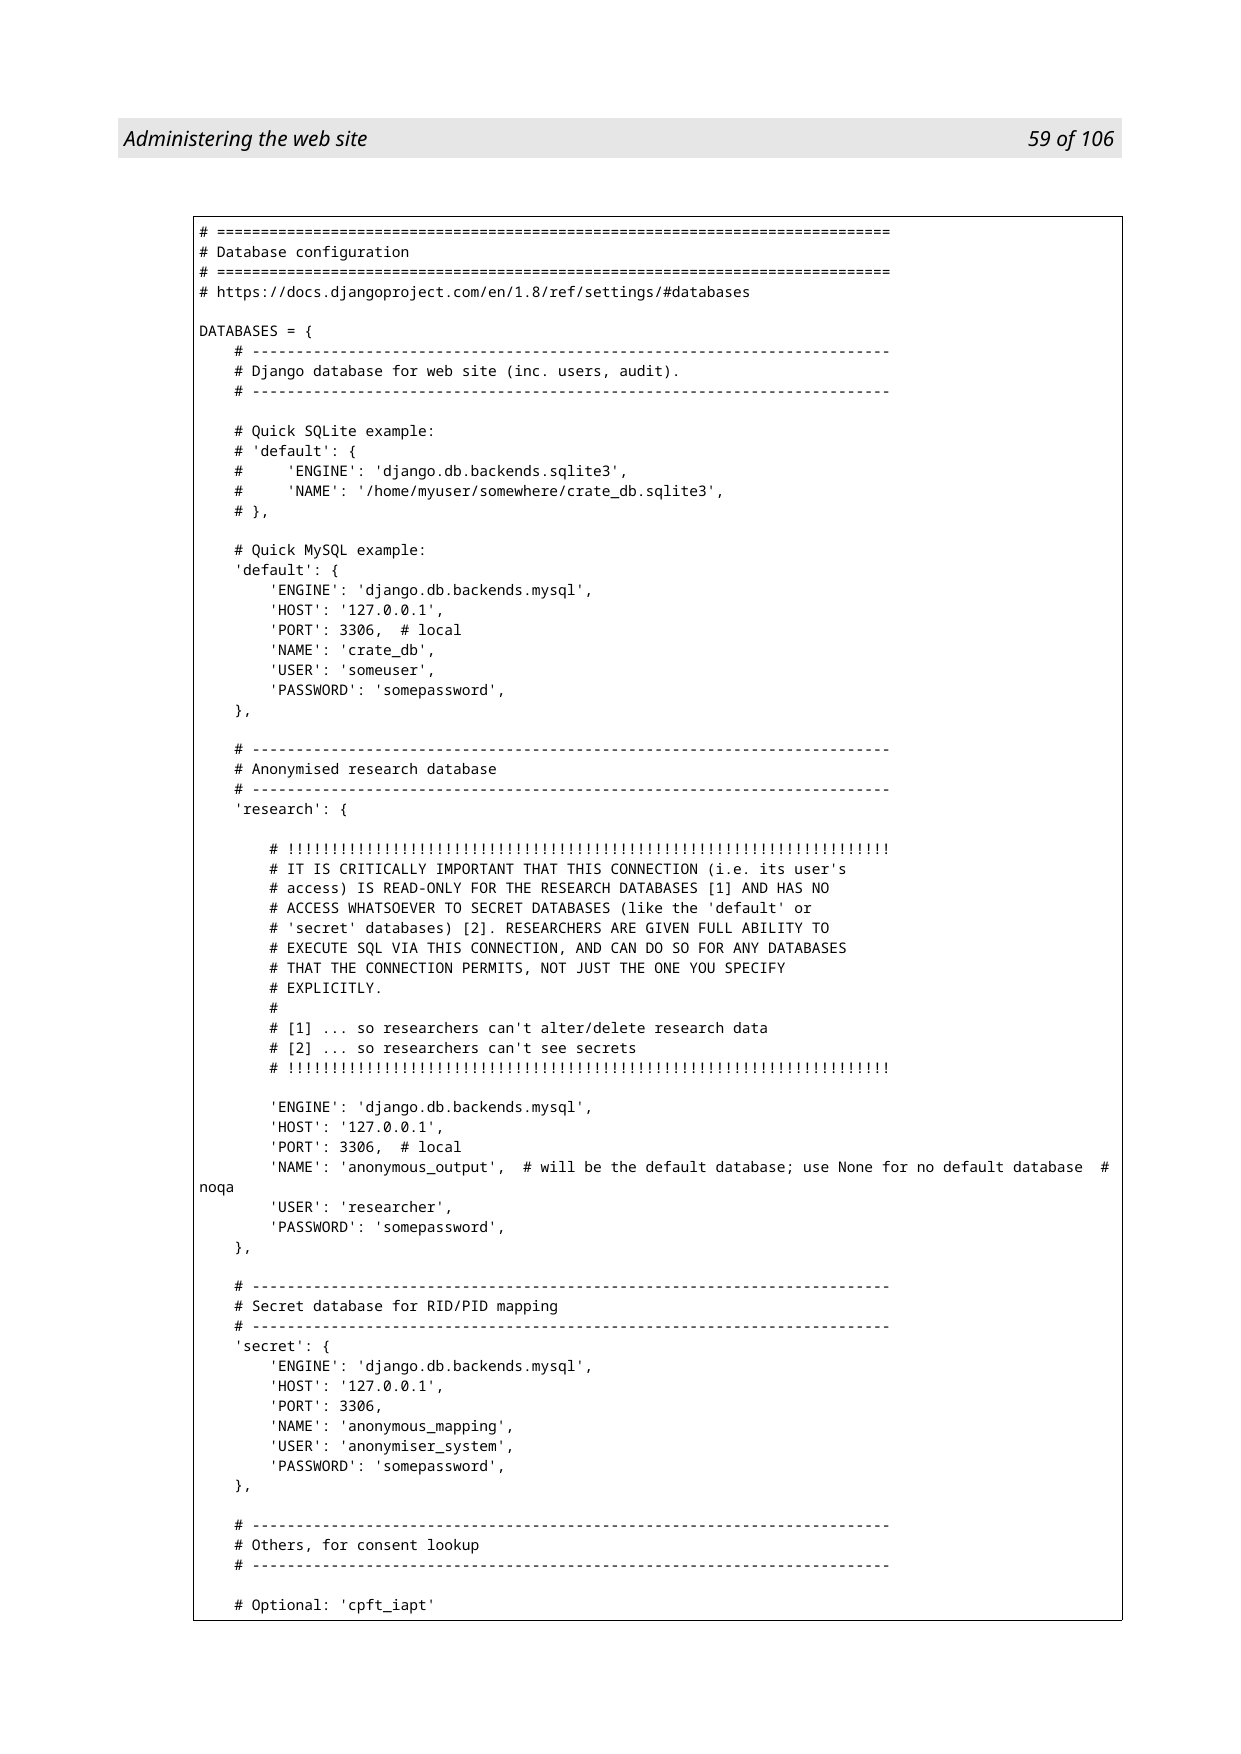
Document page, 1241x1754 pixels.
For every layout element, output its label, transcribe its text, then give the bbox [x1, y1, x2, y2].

table_header # ============================================================================= # Database configuration # ============================================================================= # https://docs.djangoproject.com/en/1.8/ref/settings/#databases DATABASES = { # ------------------------------------------------------------------------- # Django database for web site (inc. users, audit). # ------------------------------------------------------------------------- # Quick SQLite example: # 'default': { # 'ENGINE': 'django.db.backends.sqlite3', # 'NAME': '/home/myuser/somewhere/crate_db.sqlite3', # }, # Quick MySQL example: 'default': { 'ENGINE': 'django.db.backends.mysql', 'HOST': '127.0.0.1', 'PORT': 3306, # local 'NAME': 'crate_db', 'USER': 'someuser', 'PASSWORD': 'somepassword', }, # ------------------------------------------------------------------------- # Anonymised research database # ------------------------------------------------------------------------- 'research': { # !!!!!!!!!!!!!!!!!!!!!!!!!!!!!!!!!!!!!!!!!!!!!!!!!!!!!!!!!!!!!!!!!!!!! # IT IS CRITICALLY IMPORTANT THAT THIS CONNECTION (i.e. its user's # access) IS READ-ONLY FOR THE RESEARCH DATABASES [1] AND HAS NO # ACCESS WHATSOEVER TO SECRET DATABASES (like the 'default' or # 'secret' databases) [2]. RESEARCHERS ARE GIVEN FULL ABILITY TO # EXECUTE SQL VIA THIS CONNECTION, AND CAN DO SO FOR ANY DATABASES # THAT THE CONNECTION PERMITS, NOT JUST THE ONE YOU SPECIFY # EXPLICITLY. # # [1] ... so researchers can't alter/delete research data # [2] ... so researchers can't see secrets # !!!!!!!!!!!!!!!!!!!!!!!!!!!!!!!!!!!!!!!!!!!!!!!!!!!!!!!!!!!!!!!!!!!!! 'ENGINE': 'django.db.backends.mysql', 'HOST': '127.0.0.1', 'PORT': 3306, # local 'NAME': 'anonymous_output', # will be the default database; use None for no default database # noqa 'USER': 'researcher', 'PASSWORD': 'somepassword', }, # ------------------------------------------------------------------------- # Secret database for RID/PID mapping # ------------------------------------------------------------------------- 'secret': { 'ENGINE': 'django.db.backends.mysql', 'HOST': '127.0.0.1', 'PORT': 3306, 'NAME': 'anonymous_mapping', 'USER': 'anonymiser_system', 'PASSWORD': 'somepassword', }, # ------------------------------------------------------------------------- # Others, for consent lookup # ------------------------------------------------------------------------- # Optional: 'cpft_iapt' [194, 217, 1122, 1620]
